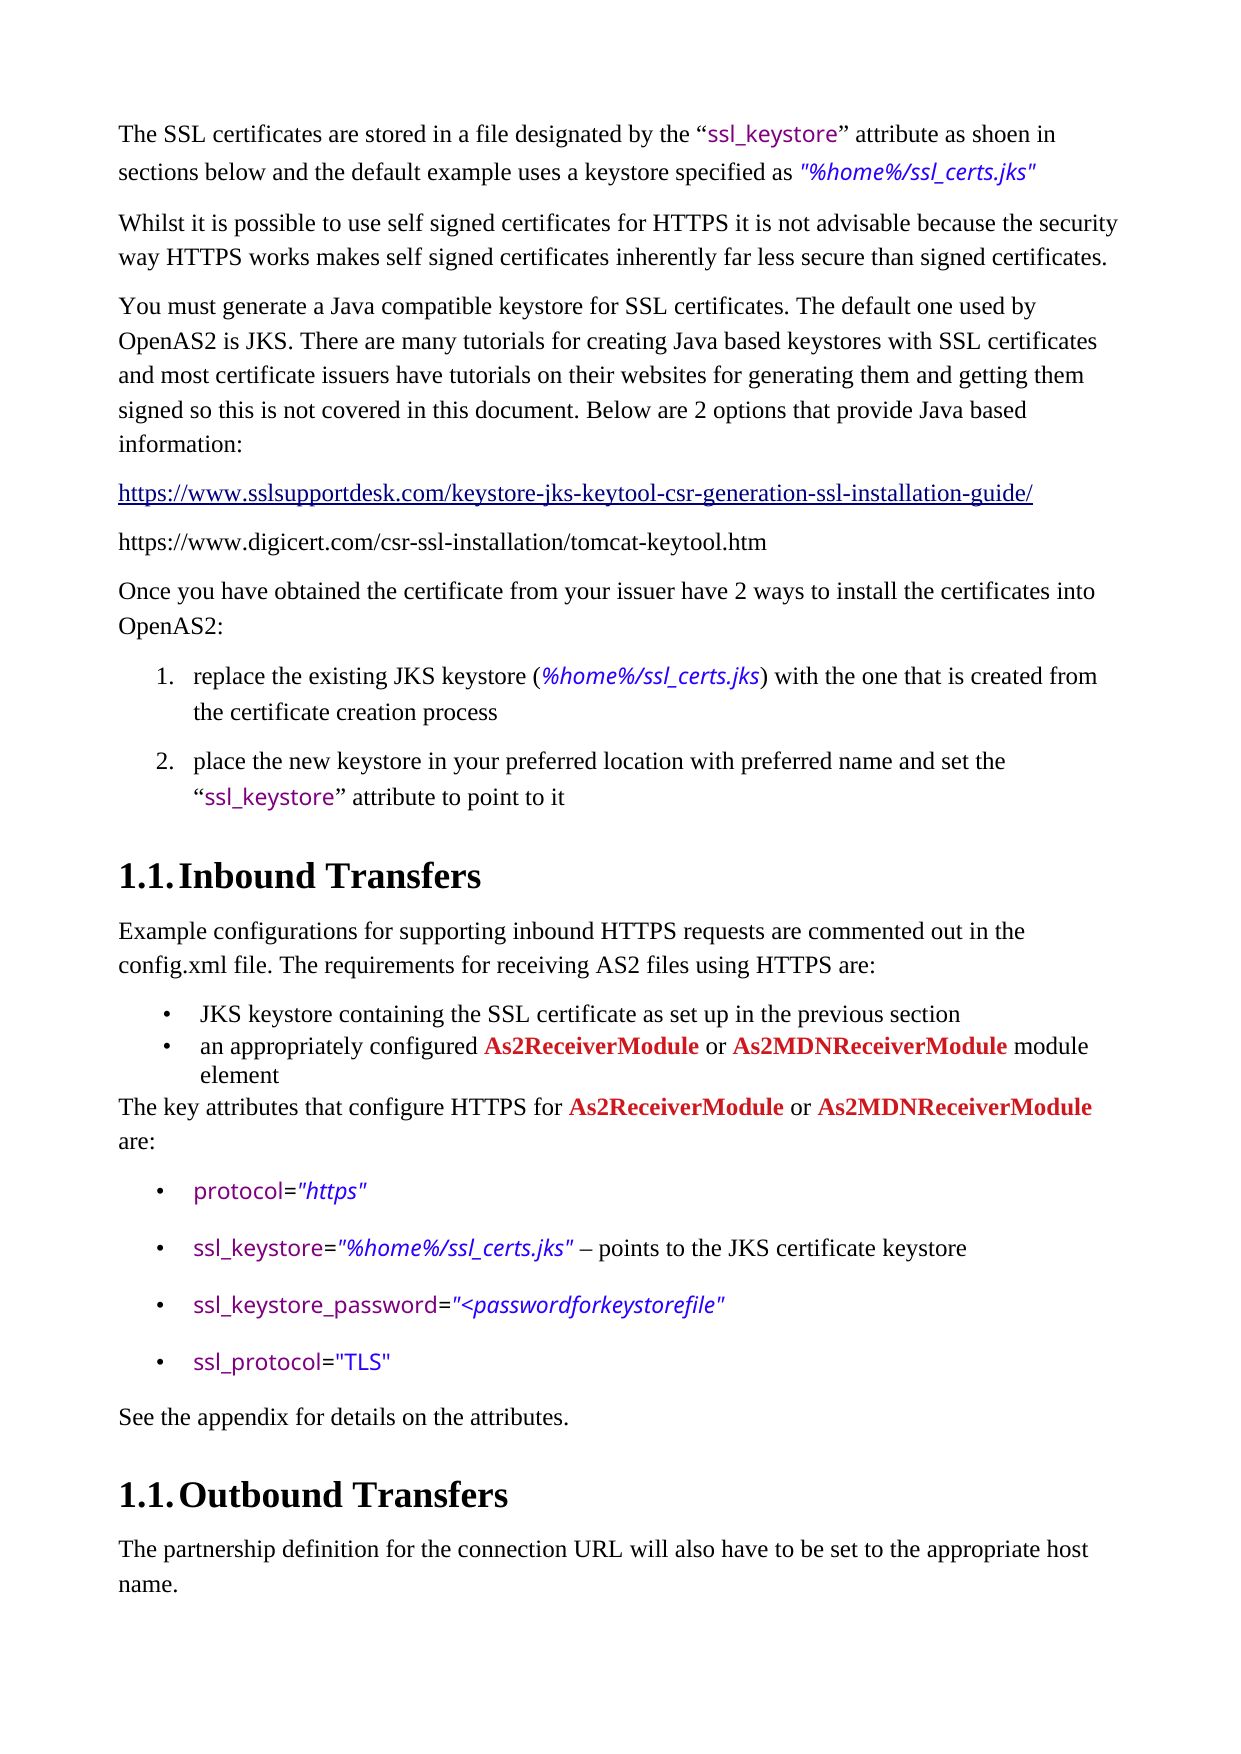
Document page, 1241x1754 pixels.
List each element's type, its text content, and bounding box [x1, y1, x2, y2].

list JKS keystore containing the SSL certificate as set up in the previous section [162, 999, 1122, 1028]
list place the new keystore in your preferred location with preferred name and set the “ssl_keystore” attribute to point to it [156, 746, 1122, 812]
list ssl_keystore_password="<passwordforkeystorefile" [156, 1289, 1122, 1320]
text The key attributes that configure HTTPS for As2ReceiverModule or As2MDNReceiverModule are: [118, 1092, 1122, 1155]
list ssl_keystore="%home%/ssl_certs.jks" – points to the JKS certificate keystore [156, 1232, 1122, 1263]
text You must generate a Java compatible keystore for SSL certificates. The default one used by OpenAS2 is JKS. There are many tutorials for creating Java based keystores with SSL certificates and most certificate issuers have tutorials on their websites for generating them and getting them signed so this is not covered in this document. Below are 2 options that provide Java based information: [118, 291, 1122, 458]
text https://www.sslsupportdesk.com/keystore-jks-keytool-csr-generation-ssl-installation-guide/ [118, 478, 1122, 507]
text Example configurations for supporting inbound HTTPS requests are commented out in the config.xml file. The requirements for receiving AS2 files using HTTPS are: [118, 916, 1122, 979]
text Whilst it is possible to use self signed certificates for HTTPS it is not advisable because the security way HTTPS works makes self signed certificates inherently far less secure than signed certificates. [118, 208, 1122, 271]
text The partnership definition for the connection URL will also have to be set to the appropriate host name. [118, 1534, 1122, 1597]
list ssl_protocol="TLS" [156, 1345, 1122, 1377]
text https://www.digicert.com/csr-ssl-installation/tomcat-keytool.htm [118, 527, 1122, 556]
text Once you have obtained the certificate from your issuer have 2 ways to install the certificates into OpenAS2: [118, 576, 1122, 639]
list replace the existing JKS keystore (%home%/ssl_certs.jks) with the one that is created from the certificate creation process [156, 660, 1122, 726]
list an appropriately configured As2ReceiverModule or As2MDNReceiverModule module element [162, 1031, 1122, 1089]
text The SSL certificates are stored in a file designated by the “ssl_keystore” attribute as shoen in sections below and the default example uses a keystore specified as "%home%/ssl_certs.jks" [118, 118, 1122, 187]
subtitle Inbound Transfers [118, 854, 1122, 897]
list protocol="https" [156, 1175, 1122, 1206]
text See the appendix for details on the attributes. [118, 1402, 1122, 1431]
subtitle Outbound Transfers [118, 1472, 1122, 1515]
